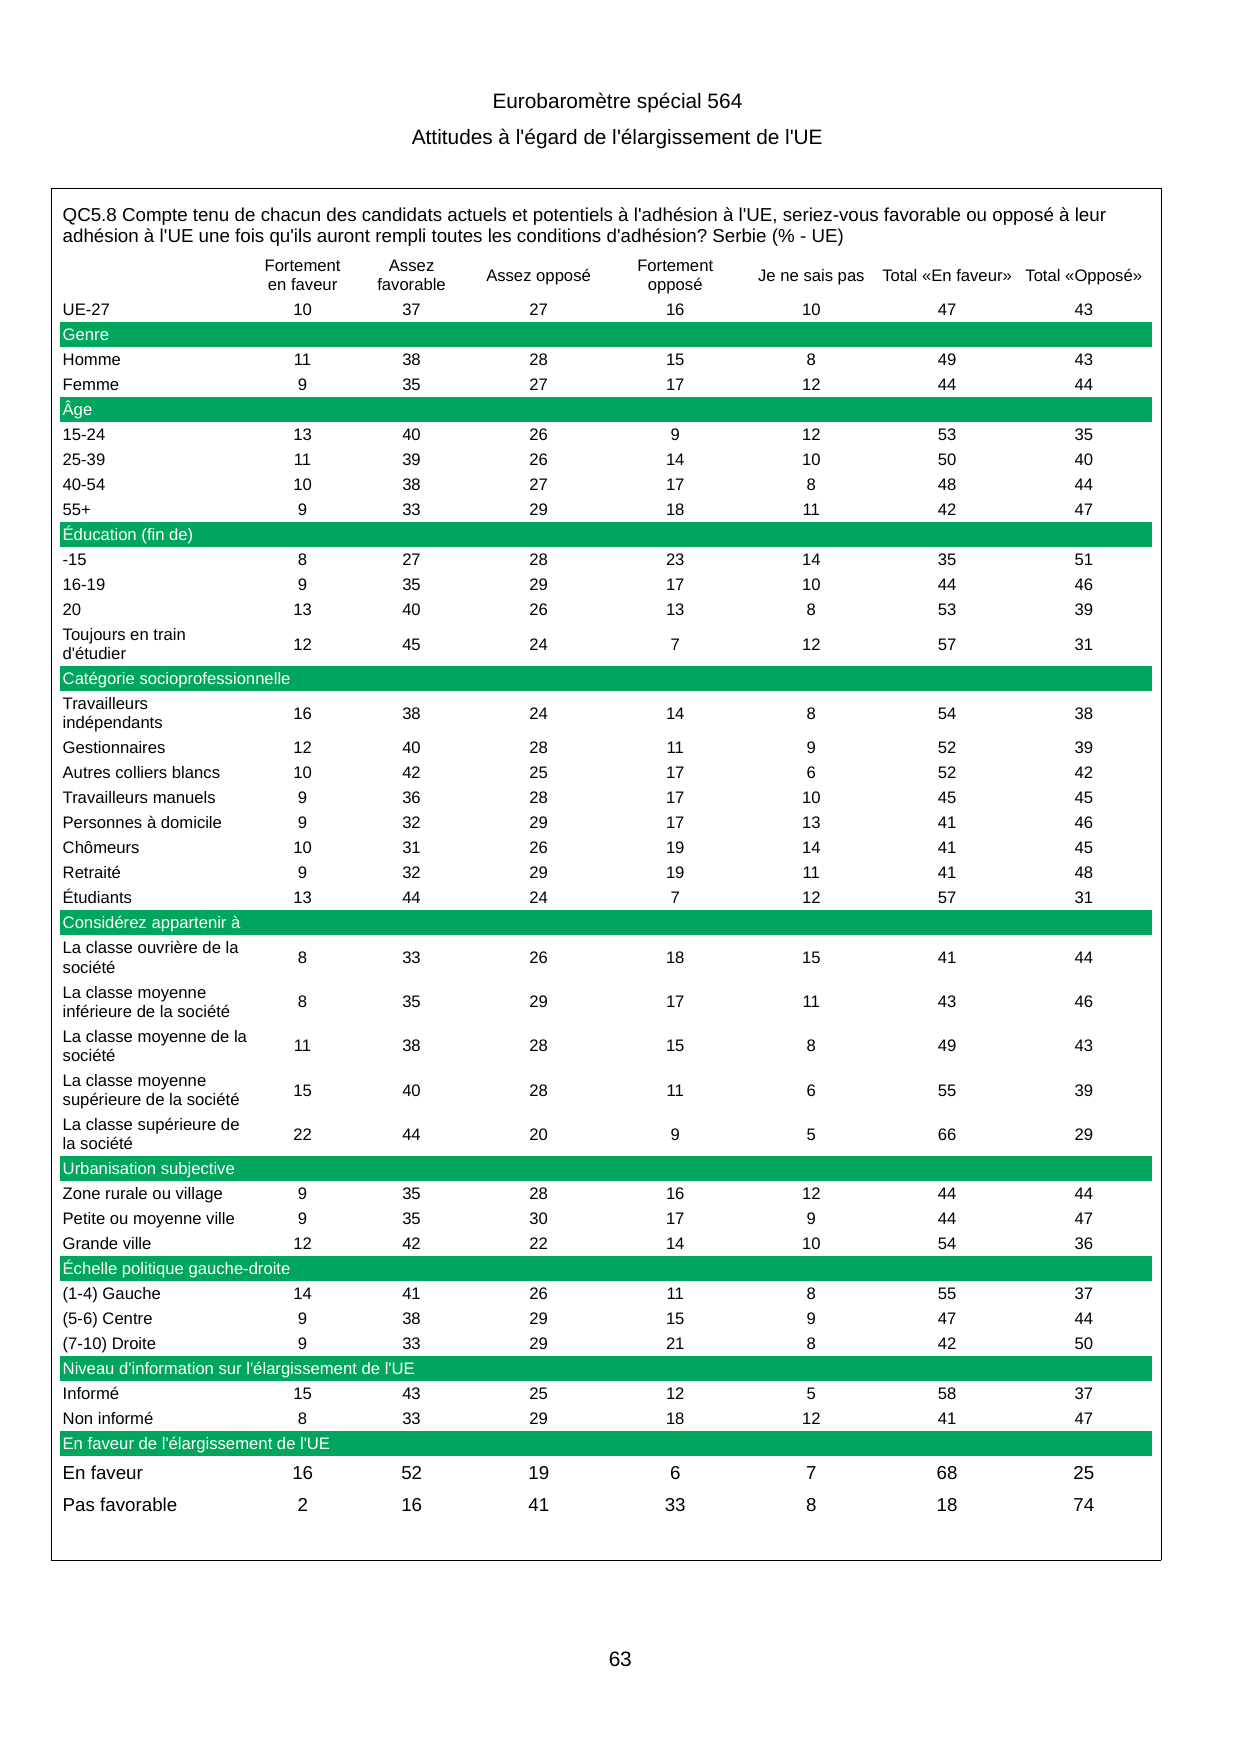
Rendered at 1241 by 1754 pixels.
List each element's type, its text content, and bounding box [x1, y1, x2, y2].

table_cell 9 [252, 372, 352, 397]
table_cell 17 [607, 810, 743, 835]
table_cell 35 [353, 372, 470, 397]
table_cell 35 [353, 572, 470, 597]
table_cell Catégorie socioprofessionnelle [60, 666, 1152, 691]
table_cell Fortement en faveur [252, 253, 352, 297]
table_cell 17 [607, 572, 743, 597]
table_cell 10 [252, 835, 352, 860]
table_cell Homme [60, 347, 252, 372]
table_cell 41 [879, 835, 1015, 860]
table_cell 2 [252, 1489, 352, 1521]
table_cell 11 [252, 347, 352, 372]
table_cell 12 [252, 1231, 352, 1256]
table_cell 16 [252, 691, 352, 735]
table_cell 5 [743, 1112, 879, 1156]
table_cell 28 [470, 1181, 607, 1206]
table_cell 14 [252, 1281, 352, 1306]
table_cell 52 [353, 1456, 470, 1489]
table_cell 17 [607, 980, 743, 1024]
table_cell 44 [353, 885, 470, 910]
table_cell 55 [879, 1068, 1015, 1112]
table_cell 44 [879, 372, 1015, 397]
table_cell 42 [879, 1331, 1015, 1356]
table_cell 41 [353, 1281, 470, 1306]
table_cell 9 [252, 1181, 352, 1206]
table_cell 44 [1015, 1181, 1152, 1206]
table_cell 27 [470, 297, 607, 322]
table_cell 14 [743, 835, 879, 860]
table_cell 7 [743, 1456, 879, 1489]
table_cell 18 [879, 1489, 1015, 1521]
table_cell 29 [470, 980, 607, 1024]
table_cell 12 [743, 1406, 879, 1431]
table_cell Niveau d'information sur l'élargissement de l'UE [60, 1356, 1152, 1381]
table_cell 9 [607, 1112, 743, 1156]
table_cell En faveur [60, 1456, 252, 1489]
table_cell 11 [607, 1281, 743, 1306]
table_cell 6 [607, 1456, 743, 1489]
table_cell 15 [743, 935, 879, 979]
table_cell 45 [353, 622, 470, 666]
table_cell 12 [743, 372, 879, 397]
table_cell 11 [743, 497, 879, 522]
table_cell 10 [743, 572, 879, 597]
table_cell 53 [879, 422, 1015, 447]
table_cell UE-27 [60, 297, 252, 322]
table_cell 45 [1015, 835, 1152, 860]
table_cell Zone rurale ou village [60, 1181, 252, 1206]
table_cell 26 [470, 422, 607, 447]
table_cell 68 [879, 1456, 1015, 1489]
table_cell 29 [470, 810, 607, 835]
table_cell 41 [879, 935, 1015, 979]
table_cell Chômeurs [60, 835, 252, 860]
table_cell Travailleurs indépendants [60, 691, 252, 735]
table_cell Total «En faveur» [879, 253, 1015, 297]
table_cell 53 [879, 597, 1015, 622]
table_cell 17 [607, 785, 743, 810]
table_cell 8 [743, 347, 879, 372]
table_cell (7-10) Droite [60, 1331, 252, 1356]
table_cell 8 [252, 547, 352, 572]
table_cell 13 [252, 422, 352, 447]
table_cell 66 [879, 1112, 1015, 1156]
table_cell 44 [353, 1112, 470, 1156]
table_cell Je ne sais pas [743, 253, 879, 297]
table_cell 44 [879, 572, 1015, 597]
table_cell 52 [879, 735, 1015, 760]
table_cell 40 [353, 597, 470, 622]
table_cell La classe moyenne de la société [60, 1024, 252, 1068]
table_cell Total «Opposé» [1015, 253, 1152, 297]
table_cell 46 [1015, 572, 1152, 597]
table_cell 32 [353, 860, 470, 885]
table_cell 49 [879, 347, 1015, 372]
table_cell 18 [607, 935, 743, 979]
table_cell 27 [470, 472, 607, 497]
table_cell 29 [470, 1331, 607, 1356]
table_cell 9 [252, 1306, 352, 1331]
table_cell 20 [470, 1112, 607, 1156]
table_cell 38 [1015, 691, 1152, 735]
table_cell 35 [1015, 422, 1152, 447]
table_cell 31 [1015, 622, 1152, 666]
table_cell 22 [252, 1112, 352, 1156]
table_cell Travailleurs manuels [60, 785, 252, 810]
table_cell 35 [353, 980, 470, 1024]
table_cell 15 [607, 347, 743, 372]
table_cell 27 [353, 547, 470, 572]
table_cell 28 [470, 1068, 607, 1112]
table_cell 46 [1015, 980, 1152, 1024]
table_cell 40-54 [60, 472, 252, 497]
table_cell 8 [743, 597, 879, 622]
table_cell 17 [607, 472, 743, 497]
table_cell 26 [470, 1281, 607, 1306]
table_cell 25 [1015, 1456, 1152, 1489]
table_cell Grande ville [60, 1231, 252, 1256]
table_cell 11 [743, 980, 879, 1024]
table_cell 15 [607, 1024, 743, 1068]
table_cell 8 [252, 935, 352, 979]
table_cell 47 [1015, 497, 1152, 522]
table_cell 18 [607, 1406, 743, 1431]
table_cell 10 [252, 297, 352, 322]
table_cell 41 [879, 860, 1015, 885]
table_cell Gestionnaires [60, 735, 252, 760]
table_cell 38 [353, 472, 470, 497]
table_cell Considérez appartenir à [60, 910, 1152, 935]
table_cell 9 [252, 810, 352, 835]
table_cell 12 [743, 885, 879, 910]
table_cell 47 [1015, 1206, 1152, 1231]
table_cell 29 [470, 1406, 607, 1431]
table_cell 31 [353, 835, 470, 860]
table_cell 14 [607, 691, 743, 735]
table_cell Toujours en train d'étudier [60, 622, 252, 666]
table_cell 14 [607, 1231, 743, 1256]
table_cell 29 [470, 1306, 607, 1331]
table_cell 9 [743, 1306, 879, 1331]
table_cell 35 [353, 1181, 470, 1206]
table_cell 19 [470, 1456, 607, 1489]
table_cell 57 [879, 622, 1015, 666]
table_cell 41 [470, 1489, 607, 1521]
table_cell 9 [252, 785, 352, 810]
table_cell 15 [252, 1381, 352, 1406]
table_cell 11 [252, 447, 352, 472]
table_cell 5 [743, 1381, 879, 1406]
table_cell 12 [743, 1181, 879, 1206]
table_cell 17 [607, 1206, 743, 1231]
table_cell 55+ [60, 497, 252, 522]
table_cell 40 [353, 1068, 470, 1112]
table_cell 29 [470, 497, 607, 522]
table_cell 43 [1015, 347, 1152, 372]
table_cell 9 [252, 860, 352, 885]
table_cell 51 [1015, 547, 1152, 572]
table_cell 44 [1015, 935, 1152, 979]
table_header QC5.8 Compte tenu de chacun des candidats actuels et potentiels à l'adhésion à l'UE, seriez-vous favorable ou opposé à leur adhésion à l'UE une fois qu'ils auront rempli toutes les conditions d'adhésion? Serbie (% - UE) [60, 197, 1152, 253]
table_cell La classe moyenne inférieure de la société [60, 980, 252, 1024]
table_cell 9 [252, 497, 352, 522]
table_cell 25-39 [60, 447, 252, 472]
table_cell 24 [470, 691, 607, 735]
table_cell 49 [879, 1024, 1015, 1068]
table_cell Éducation (fin de) [60, 522, 1152, 547]
table_cell 38 [353, 691, 470, 735]
table_cell Assez opposé [470, 253, 607, 297]
table_cell 13 [607, 597, 743, 622]
table_cell 37 [353, 297, 470, 322]
table_cell 15 [607, 1306, 743, 1331]
table_cell 39 [1015, 735, 1152, 760]
table_cell 44 [1015, 472, 1152, 497]
table_cell 6 [743, 1068, 879, 1112]
table_cell 27 [470, 372, 607, 397]
table_cell Urbanisation subjective [60, 1156, 1152, 1181]
table_cell 33 [607, 1489, 743, 1521]
table_cell 21 [607, 1331, 743, 1356]
table_cell Petite ou moyenne ville [60, 1206, 252, 1231]
table_cell 9 [252, 1206, 352, 1231]
table_cell 46 [1015, 810, 1152, 835]
table_cell 12 [743, 622, 879, 666]
table_cell 38 [353, 1024, 470, 1068]
table_cell 38 [353, 347, 470, 372]
table_cell 12 [252, 622, 352, 666]
table_cell 19 [607, 835, 743, 860]
table_cell 26 [470, 835, 607, 860]
table_cell 10 [743, 785, 879, 810]
table_cell 8 [252, 1406, 352, 1431]
table_cell 44 [879, 1181, 1015, 1206]
table_cell 42 [353, 1231, 470, 1256]
table_cell 33 [353, 1331, 470, 1356]
table_cell 12 [252, 735, 352, 760]
table_cell La classe ouvrière de la société [60, 935, 252, 979]
table_cell -15 [60, 547, 252, 572]
table_cell 13 [252, 885, 352, 910]
table_cell 39 [353, 447, 470, 472]
table_cell 22 [470, 1231, 607, 1256]
table_cell 35 [879, 547, 1015, 572]
table_cell Échelle politique gauche-droite [60, 1256, 1152, 1281]
table_cell 42 [1015, 760, 1152, 785]
table_cell 32 [353, 810, 470, 835]
table_cell 16-19 [60, 572, 252, 597]
table_cell 40 [353, 422, 470, 447]
table_cell Assez favorable [353, 253, 470, 297]
table_cell 24 [470, 885, 607, 910]
table_cell 30 [470, 1206, 607, 1231]
table_cell 7 [607, 885, 743, 910]
table_cell 10 [743, 297, 879, 322]
table_cell 14 [743, 547, 879, 572]
table_cell 15-24 [60, 422, 252, 447]
table_cell 74 [1015, 1489, 1152, 1521]
table_cell 50 [1015, 1331, 1152, 1356]
table_cell 9 [607, 422, 743, 447]
table_cell 28 [470, 547, 607, 572]
table_cell 17 [607, 760, 743, 785]
table_cell 40 [1015, 447, 1152, 472]
table_cell 47 [879, 297, 1015, 322]
table_cell 41 [879, 1406, 1015, 1431]
table_cell 11 [252, 1024, 352, 1068]
table_cell 40 [353, 735, 470, 760]
table_cell 42 [353, 760, 470, 785]
table_cell 47 [879, 1306, 1015, 1331]
table_cell 48 [879, 472, 1015, 497]
table_cell 25 [470, 760, 607, 785]
table_cell Âge [60, 397, 1152, 422]
table_cell 37 [1015, 1381, 1152, 1406]
table_cell 54 [879, 1231, 1015, 1256]
table_cell 17 [607, 372, 743, 397]
table_cell 12 [743, 422, 879, 447]
table_cell 13 [252, 597, 352, 622]
table_cell 20 [60, 597, 252, 622]
table_cell 13 [743, 810, 879, 835]
table_cell 8 [252, 980, 352, 1024]
table_cell Fortement opposé [607, 253, 743, 297]
table_cell 36 [1015, 1231, 1152, 1256]
table_cell Pas favorable [60, 1489, 252, 1521]
table_cell 44 [879, 1206, 1015, 1231]
table_cell 9 [252, 572, 352, 597]
table_cell 16 [607, 297, 743, 322]
table_cell 14 [607, 447, 743, 472]
table_cell 10 [743, 447, 879, 472]
table_cell 33 [353, 1406, 470, 1431]
table_cell 10 [252, 760, 352, 785]
table_cell La classe supérieure de la société [60, 1112, 252, 1156]
table_cell 9 [743, 735, 879, 760]
table_cell 11 [607, 735, 743, 760]
table_cell 37 [1015, 1281, 1152, 1306]
table_cell 54 [879, 691, 1015, 735]
table_cell Genre [60, 322, 1152, 347]
table_cell 42 [879, 497, 1015, 522]
table_cell La classe moyenne supérieure de la société [60, 1068, 252, 1112]
table_cell 10 [252, 472, 352, 497]
table_cell 47 [1015, 1406, 1152, 1431]
table_cell 26 [470, 935, 607, 979]
table_cell Non informé [60, 1406, 252, 1431]
table_cell 28 [470, 1024, 607, 1068]
table_cell 8 [743, 1281, 879, 1306]
table_cell 44 [1015, 1306, 1152, 1331]
table_cell Femme [60, 372, 252, 397]
table_cell 33 [353, 497, 470, 522]
table_cell 29 [470, 572, 607, 597]
table_cell 33 [353, 935, 470, 979]
table_cell 7 [607, 622, 743, 666]
table_cell 11 [607, 1068, 743, 1112]
table_cell 39 [1015, 597, 1152, 622]
table_cell 58 [879, 1381, 1015, 1406]
table_cell 31 [1015, 885, 1152, 910]
table_cell 26 [470, 447, 607, 472]
table_cell 8 [743, 472, 879, 497]
table_cell 26 [470, 597, 607, 622]
table_cell 44 [1015, 372, 1152, 397]
table_cell (5-6) Centre [60, 1306, 252, 1331]
table_cell 55 [879, 1281, 1015, 1306]
table_cell 12 [607, 1381, 743, 1406]
table_cell 24 [470, 622, 607, 666]
table_cell 8 [743, 691, 879, 735]
table_cell Étudiants [60, 885, 252, 910]
table_cell 16 [607, 1181, 743, 1206]
table_cell 57 [879, 885, 1015, 910]
table_cell 29 [470, 860, 607, 885]
table_cell 18 [607, 497, 743, 522]
table_cell 36 [353, 785, 470, 810]
table_cell 19 [607, 860, 743, 885]
table_cell 9 [743, 1206, 879, 1231]
table_cell 16 [353, 1489, 470, 1521]
table_cell 43 [1015, 1024, 1152, 1068]
table_cell 43 [353, 1381, 470, 1406]
table_cell 28 [470, 735, 607, 760]
table_cell 28 [470, 347, 607, 372]
table_cell 8 [743, 1024, 879, 1068]
table_cell 9 [252, 1331, 352, 1356]
table_cell 48 [1015, 860, 1152, 885]
table_cell 35 [353, 1206, 470, 1231]
table_cell 10 [743, 1231, 879, 1256]
table_cell 8 [743, 1489, 879, 1521]
table_cell 43 [879, 980, 1015, 1024]
table_cell Autres colliers blancs [60, 760, 252, 785]
table_cell 23 [607, 547, 743, 572]
table_cell 25 [470, 1381, 607, 1406]
table_cell 50 [879, 447, 1015, 472]
table_cell Informé [60, 1381, 252, 1406]
table_cell 16 [252, 1456, 352, 1489]
table_cell Retraité [60, 860, 252, 885]
table_cell 29 [1015, 1112, 1152, 1156]
table_cell 41 [879, 810, 1015, 835]
table_cell En faveur de l'élargissement de l'UE [60, 1431, 1152, 1456]
table_cell 45 [879, 785, 1015, 810]
table_cell 28 [470, 785, 607, 810]
table_cell 11 [743, 860, 879, 885]
table_cell 38 [353, 1306, 470, 1331]
table_cell 45 [1015, 785, 1152, 810]
table_cell 39 [1015, 1068, 1152, 1112]
table_cell 43 [1015, 297, 1152, 322]
table_cell 52 [879, 760, 1015, 785]
table_cell 8 [743, 1331, 879, 1356]
table_cell (1-4) Gauche [60, 1281, 252, 1306]
table_cell 15 [252, 1068, 352, 1112]
table_cell Personnes à domicile [60, 810, 252, 835]
table_cell [60, 253, 252, 297]
table_cell 6 [743, 760, 879, 785]
